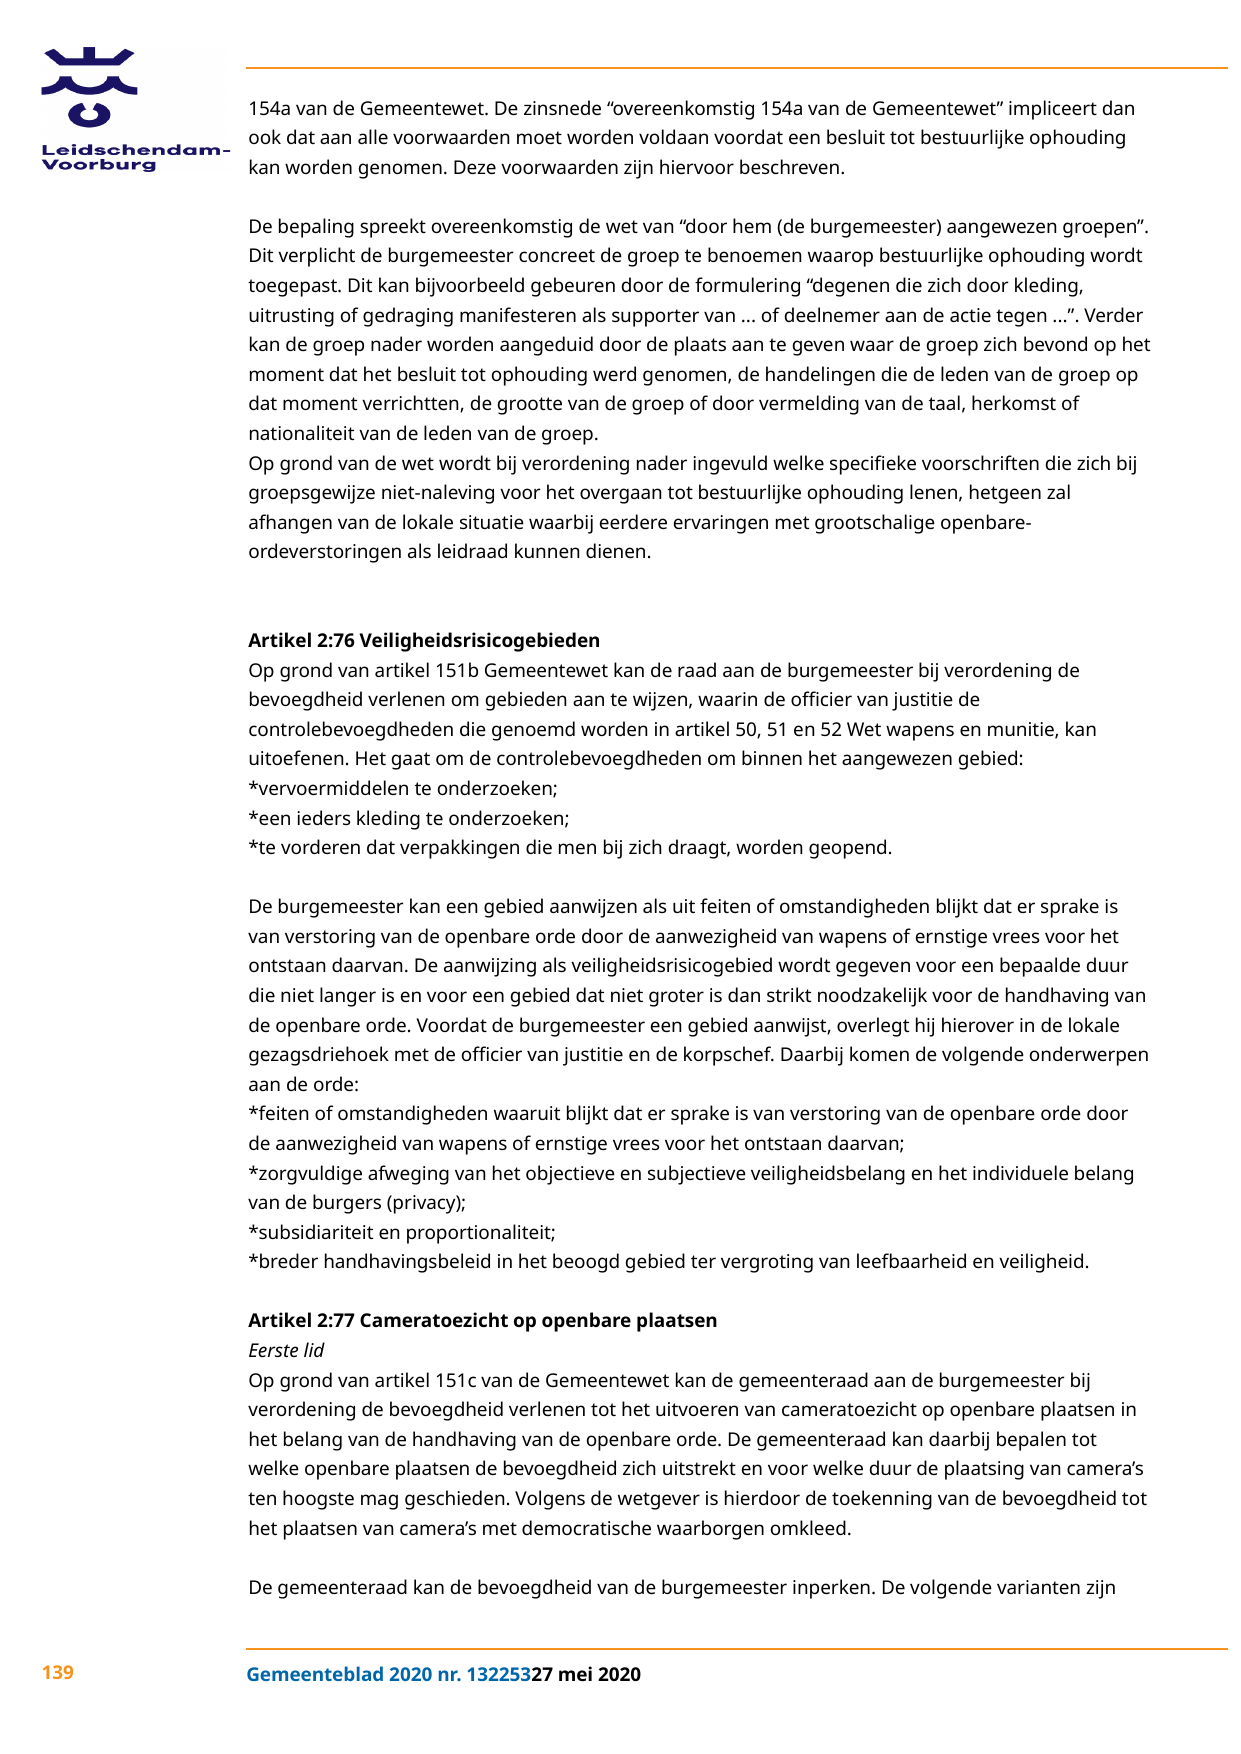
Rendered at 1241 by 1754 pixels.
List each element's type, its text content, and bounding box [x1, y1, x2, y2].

text *breder handhavingsbeleid in het beoogd gebied ter vergroting van leefbaarheid en veiligheid. [248, 1248, 1152, 1274]
text Op grond van artikel 151b Gemeentewet kan de raad aan de burgemeester bij verordening de bevoegdheid verlenen om gebieden aan te wijzen, waarin de officier van justitie de controlebevoegdheden die genoemd worden in artikel 50, 51 en 52 Wet wapens en munitie, kan uitoefenen. Het gaat om de controlebevoegdheden om binnen het aangewezen gebied: [248, 657, 1152, 771]
text Op grond van artikel 151c van de Gemeentewet kan de gemeenteraad aan de burgemeester bij verordening de bevoegdheid verlenen tot het uitvoeren van cameratoezicht op openbare plaatsen in het belang van de handhaving van de openbare orde. De gemeenteraad kan daarbij bepalen tot welke openbare plaatsen de bevoegdheid zich uitstrekt en voor welke duur de plaatsing van camera’s ten hoogste mag geschieden. Volgens de wetgever is hierdoor de toekenning van de bevoegdheid tot het plaatsen van camera’s met democratische waarborgen omkleed. [248, 1367, 1152, 1541]
text *zorgvuldige afweging van het objectieve en subjectieve veiligheidsbelang en het individuele belang van de burgers (privacy); [248, 1160, 1152, 1215]
text De burgemeester kan een gebied aanwijzen als uit feiten of omstandigheden blijkt dat er sprake is van verstoring van de openbare orde door de aanwezigheid van wapens of ernstige vrees voor het ontstaan daarvan. De aanwijzing als veiligheidsrisicogebied wordt gegeven voor een bepaalde duur die niet langer is en voor een gebied dat niet groter is dan strikt noodzakelijk voor de handhaving van de openbare orde. Voordat de burgemeester een gebied aanwijst, overlegt hij hierover in de lokale gezagsdriehoek met de officier van justitie en de korpschef. Daarbij komen de volgende onderwerpen aan de orde: [248, 893, 1152, 1097]
text De bepaling spreekt overeenkomstig de wet van “door hem (de burgemeester) aangewezen groepen”. Dit verplicht de burgemeester concreet de groep te benoemen waarop bestuurlijke ophouding wordt toegepast. Dit kan bijvoorbeeld gebeuren door de formulering “degenen die zich door kleding, uitrusting of gedraging manifesteren als supporter van ... of deelnemer aan de actie tegen ...”. Verder kan de groep nader worden aangeduid door de plaats aan te geven waar de groep zich bevond op het moment dat het besluit tot ophouding werd genomen, de handelingen die de leden van de groep op dat moment verrichtten, de grootte van de groep of door vermelding van de taal, herkomst of nationaliteit van de leden van de groep. [248, 213, 1152, 446]
text Artikel 2:76 Veiligheidsrisicogebieden [248, 627, 1152, 653]
text De gemeenteraad kan de bevoegdheid van de burgemeester inperken. De volgende varianten zijn [248, 1574, 1152, 1600]
text *vervoermiddelen te onderzoeken; [248, 775, 1152, 801]
text *te vorderen dat verpakkingen die men bij zich draagt, worden geopend. [248, 834, 1152, 860]
text 154a van de Gemeentewet. De zinsnede “overeenkomstig 154a van de Gemeentewet” impliceert dan ook dat aan alle voorwaarden moet worden voldaan voordat een besluit tot bestuurlijke ophouding kan worden genomen. Deze voorwaarden zijn hiervoor beschreven. [248, 95, 1152, 180]
text *subsidiariteit en proportionaliteit; [248, 1219, 1152, 1245]
picture [41, 47, 231, 172]
text Op grond van de wet wordt bij verordening nader ingevuld welke specifieke voorschriften die zich bij groepsgewijze niet-naleving voor het overgaan tot bestuurlijke ophouding lenen, hetgeen zal afhangen van de lokale situatie waarbij eerdere ervaringen met grootschalige openbare-ordeverstoringen als leidraad kunnen dienen. [248, 450, 1152, 564]
text *een ieders kleding te onderzoeken; [248, 805, 1152, 831]
text Artikel 2:77 Cameratoezicht op openbare plaatsen [248, 1308, 1152, 1333]
text Eerste lid [248, 1337, 1152, 1363]
text *feiten of omstandigheden waaruit blijkt dat er sprake is van verstoring van de openbare orde door de aanwezigheid van wapens of ernstige vrees voor het ontstaan daarvan; [248, 1101, 1152, 1156]
